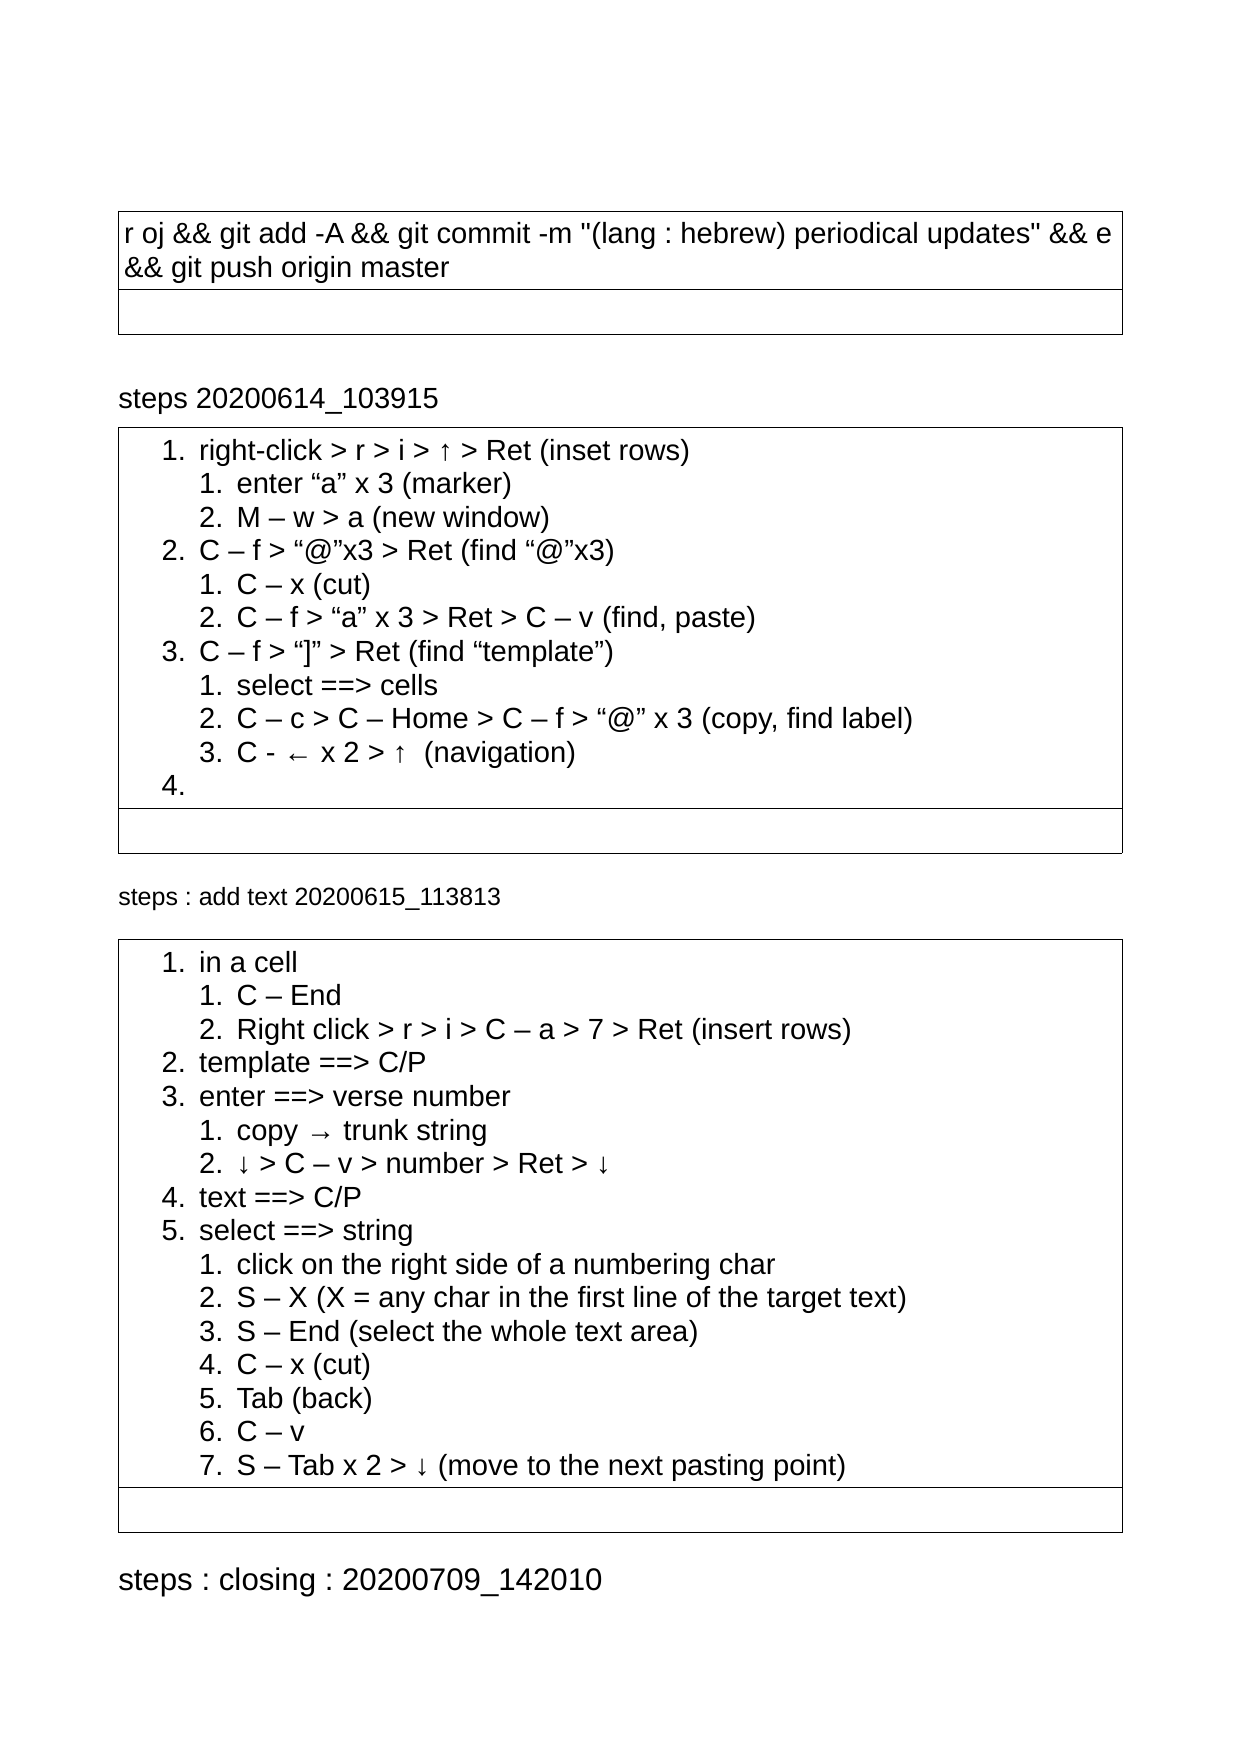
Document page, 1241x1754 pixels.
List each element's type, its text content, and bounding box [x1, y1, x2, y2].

table_header in a cell C – End Right click > r > i > C – a > 7 > Ret (insert rows) template ==> C/P enter ==> verse number copy → trunk string ↓ > C – v > number > Ret > ↓ text ==> C/P select ==> string click on the right side of a numbering char S – X (X = any char in the first line of the target text) S – End (select the whole text area) C – x (cut) Tab (back) C – v S – Tab x 2 > ↓ (move to the next pasting point) [119, 940, 1122, 1487]
table_cell [119, 1488, 1122, 1532]
table_header right-click > r > i > ↑ > Ret (inset rows) enter “a” x 3 (marker) M – w > a (new window) C – f > “@”x3 > Ret (find “@”x3) C – x (cut) C – f > “a” x 3 > Ret > C – v (find, paste) C – f > “]” > Ret (find “template”) select ==> cells C – c > C – Home > C – f > “@” x 3 (copy, find label) C - ← x 2 > ↑ (navigation) [119, 428, 1122, 807]
text steps : add text 20200615_113813 [118, 881, 1122, 910]
text steps 20200614_103915 [118, 381, 1122, 414]
table_header r oj && git add -A && git commit -m "(lang : hebrew) periodical updates" && e && git push origin master [119, 212, 1122, 289]
table_cell [119, 290, 1122, 334]
text steps : closing : 20200709_142010 [118, 1561, 1122, 1597]
table_cell [119, 809, 1122, 853]
